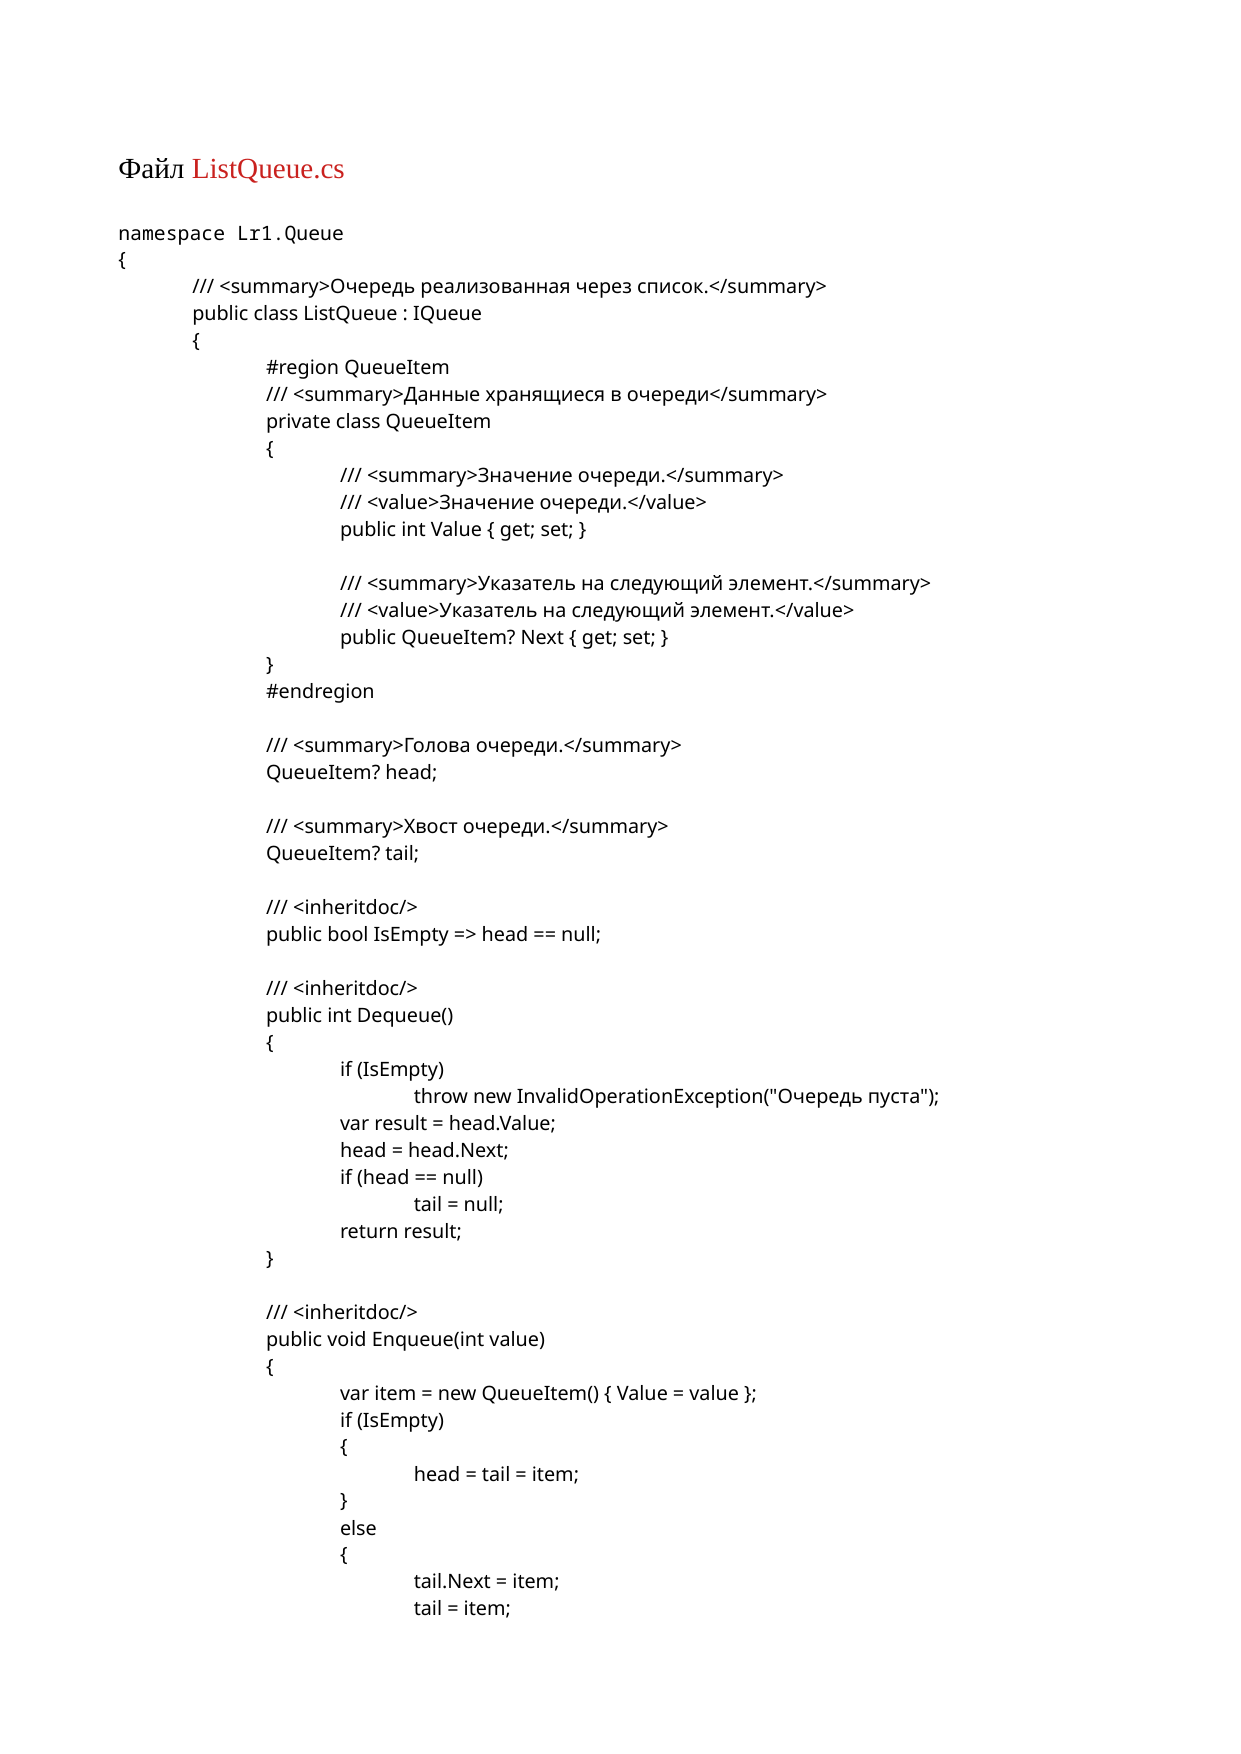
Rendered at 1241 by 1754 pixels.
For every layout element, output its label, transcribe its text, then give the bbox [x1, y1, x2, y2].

text /// <summary>Значение очереди.</summary> [118, 462, 1122, 488]
text { [118, 434, 1122, 462]
text QueueItem? head; [118, 758, 1122, 785]
text QueueItem? tail; [118, 839, 1122, 866]
text namespace Lr1.Queue [118, 219, 1122, 246]
text public int Dequeue() [118, 1001, 1122, 1028]
text if (IsEmpty) [118, 1406, 1122, 1433]
text /// <summary>Указатель на следующий элемент.</summary> [118, 569, 1122, 596]
text } [118, 650, 1122, 677]
text { [118, 1352, 1122, 1379]
text Файл ListQueue.cs [118, 152, 1122, 185]
text public bool IsEmpty => head == null; [118, 920, 1122, 947]
text public QueueItem? Next { get; set; } [118, 623, 1122, 650]
text public int Value { get; set; } [118, 516, 1122, 542]
text var result = head.Value; [118, 1109, 1122, 1136]
text /// <summary>Данные хранящиеся в очереди</summary> [118, 381, 1122, 408]
text if (IsEmpty) [118, 1055, 1122, 1082]
text #region QueueItem [118, 354, 1122, 381]
text /// <summary>Голова очереди.</summary> [118, 731, 1122, 758]
text { [118, 327, 1122, 354]
text if (head == null) [118, 1163, 1122, 1190]
text /// <summary>Очередь реализованная через список.</summary> [118, 273, 1122, 300]
text /// <value>Значение очереди.</value> [118, 488, 1122, 516]
text head = head.Next; [118, 1136, 1122, 1163]
text { [118, 1433, 1122, 1460]
text { [118, 1028, 1122, 1055]
text } [118, 1244, 1122, 1271]
text } [118, 1487, 1122, 1514]
text head = tail = item; [118, 1460, 1122, 1487]
text /// <inheritdoc/> [118, 974, 1122, 1001]
text /// <value>Указатель на следующий элемент.</value> [118, 596, 1122, 623]
text throw new InvalidOperationException("Очередь пуста"); [118, 1082, 1122, 1109]
text var item = new QueueItem() { Value = value }; [118, 1379, 1122, 1406]
text /// <inheritdoc/> [118, 893, 1122, 920]
text public void Enqueue(int value) [118, 1325, 1122, 1352]
text else [118, 1514, 1122, 1541]
text public class ListQueue : IQueue [118, 300, 1122, 327]
text tail = item; [118, 1595, 1122, 1622]
text /// <inheritdoc/> [118, 1298, 1122, 1325]
text #endregion [118, 677, 1122, 704]
text { [118, 1541, 1122, 1568]
text /// <summary>Хвост очереди.</summary> [118, 812, 1122, 839]
text tail.Next = item; [118, 1568, 1122, 1595]
text private class QueueItem [118, 408, 1122, 434]
text tail = null; [118, 1190, 1122, 1217]
text { [118, 246, 1122, 273]
text return result; [118, 1217, 1122, 1244]
